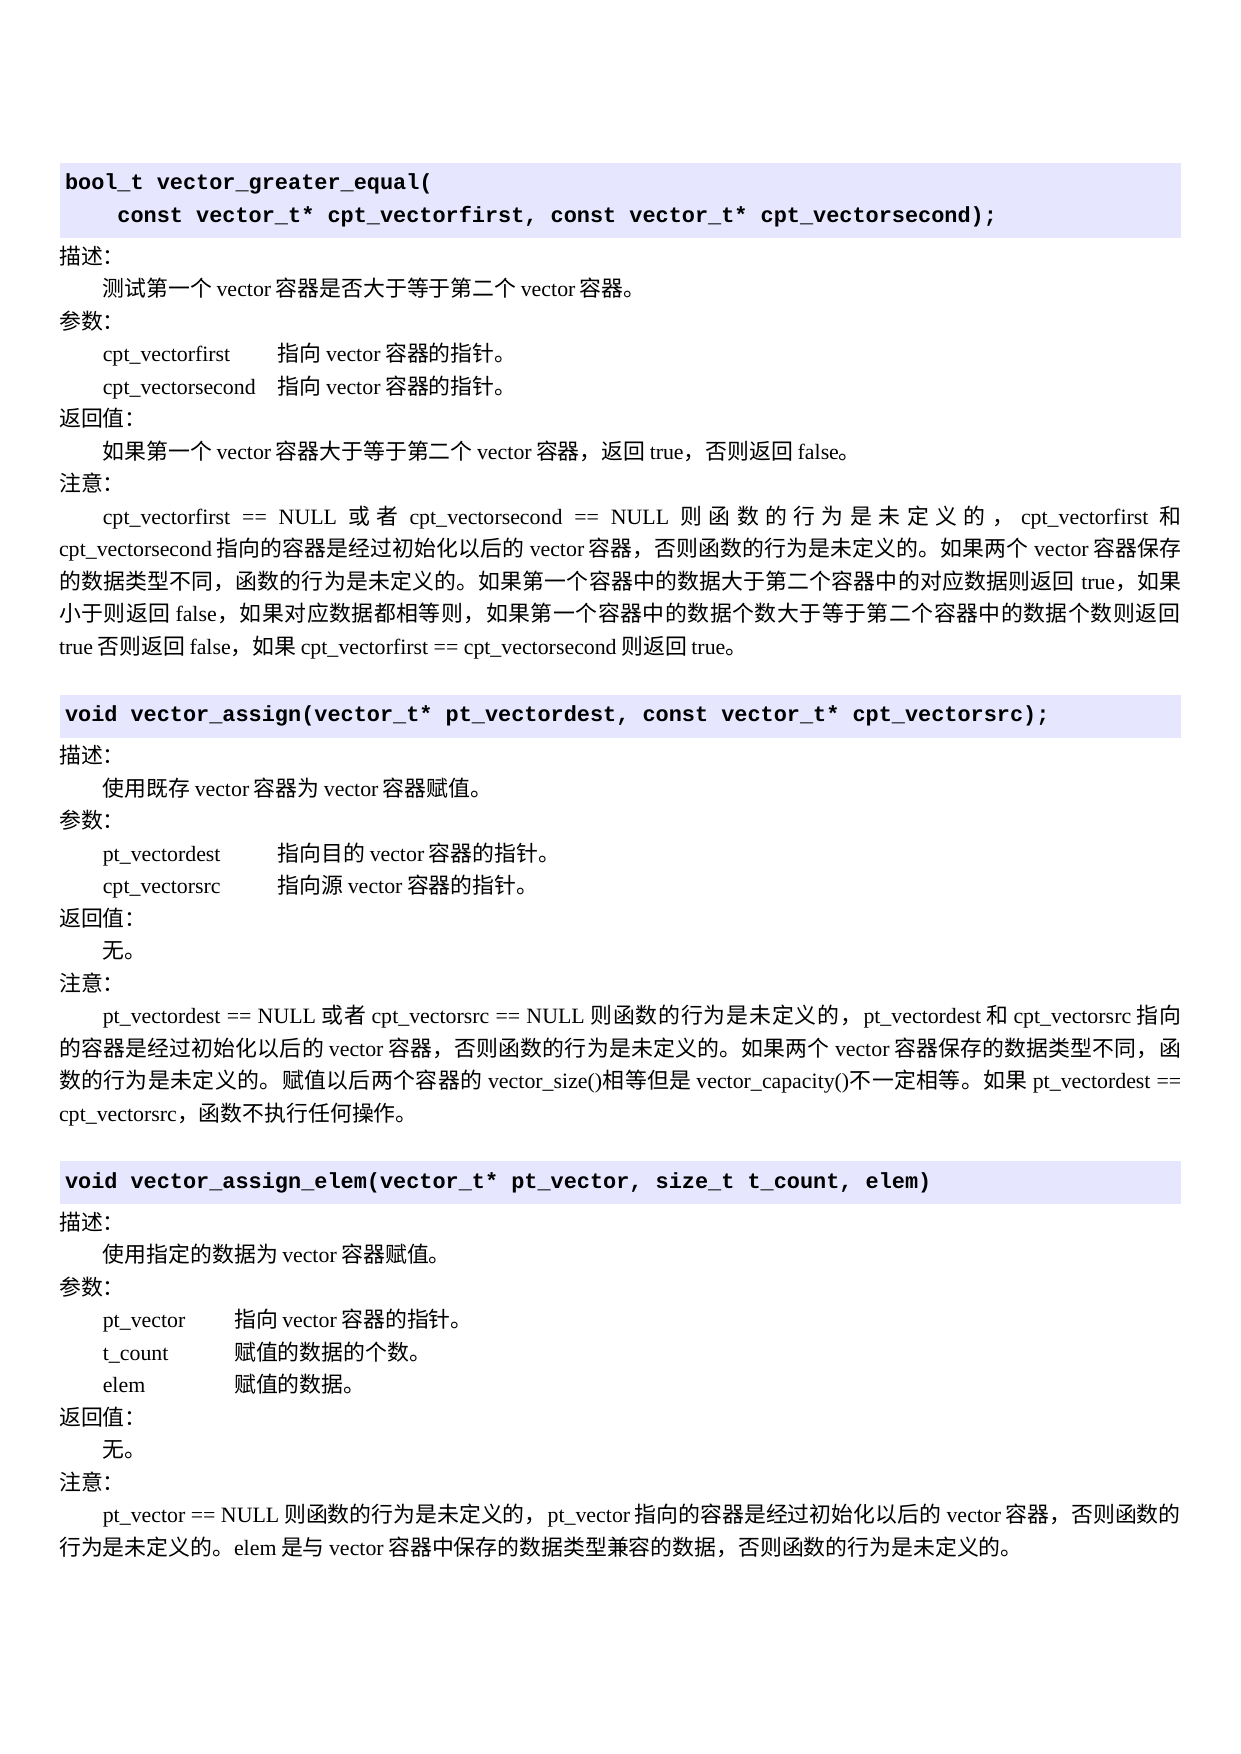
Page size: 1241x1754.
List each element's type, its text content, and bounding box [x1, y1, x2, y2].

text pt_vectordest == NULL或者cpt_vectorsrc == NULL则函数的行为是未定义的，pt_vectordest和cpt_vectorsrc指向的容器是经过初始化以后的vector容器，否则函数的行为是未定义的。如果两个vector容器保存的数据类型不同，函数的行为是未定义的。赋值以后两个容器的vector_size()相等但是vector_capacity()不一定相等。如果pt_vectordest == cpt_vectorsrc，函数不执行任何操作。 [59, 998, 1181, 1128]
text cpt_vectorsecond 指向vector容器的指针。 [59, 368, 1181, 401]
text cpt_vectorfirst 指向vector容器的指针。 [59, 336, 1181, 368]
text 参数： [59, 303, 1181, 336]
table_header void vector_assign_elem(vector_t* pt_vector, size_t t_count, elem) [60, 1161, 1181, 1204]
text cpt_vectorfirst == NULL或者cpt_vectorsecond == NULL则函数的行为是未定义的，cpt_vectorfirst和cpt_vectorsecond指向的容器是经过初始化以后的vector容器，否则函数的行为是未定义的。如果两个vector容器保存的数据类型不同，函数的行为是未定义的。如果第一个容器中的数据大于第二个容器中的对应数据则返回true，如果小于则返回false，如果对应数据都相等则，如果第一个容器中的数据个数大于等于第二个容器中的数据个数则返回true否则返回false，如果cpt_vectorfirst == cpt_vectorsecond则返回true。 [59, 498, 1181, 661]
text cpt_vectorsrc 指向源vector容器的指针。 [59, 868, 1181, 900]
text t_count 赋值的数据的个数。 [59, 1334, 1181, 1367]
text 注意： [59, 965, 1181, 998]
text elem 赋值的数据。 [59, 1367, 1181, 1399]
text 返回值： [59, 900, 1181, 933]
table_header bool_t vector_greater_equal( const vector_t* cpt_vectorfirst, const vector_t* cpt_vectorsecond); [60, 163, 1181, 238]
text 使用指定的数据为vector容器赋值。 [59, 1237, 1181, 1269]
text 描述： [59, 240, 1181, 271]
text pt_vector == NULL则函数的行为是未定义的，pt_vector指向的容器是经过初始化以后的vector容器，否则函数的行为是未定义的。elem是与vector容器中保存的数据类型兼容的数据，否则函数的行为是未定义的。 [59, 1497, 1181, 1562]
text 注意： [59, 1464, 1181, 1497]
text pt_vector 指向vector容器的指针。 [59, 1302, 1181, 1334]
text 无。 [59, 933, 1181, 965]
text 描述： [59, 1205, 1181, 1237]
text pt_vectordest 指向目的vector容器的指针。 [59, 835, 1181, 868]
text 使用既存vector容器为vector容器赋值。 [59, 770, 1181, 803]
table_header void vector_assign(vector_t* pt_vectordest, const vector_t* cpt_vectorsrc); [60, 695, 1181, 738]
text 描述： [59, 739, 1181, 770]
text 参数： [59, 803, 1181, 835]
text 参数： [59, 1269, 1181, 1302]
text 返回值： [59, 1399, 1181, 1432]
text 测试第一个vector容器是否大于等于第二个vector容器。 [59, 271, 1181, 303]
text 注意： [59, 466, 1181, 498]
text 如果第一个vector容器大于等于第二个vector容器，返回true，否则返回false。 [59, 433, 1181, 466]
text 返回值： [59, 401, 1181, 433]
text 无。 [59, 1432, 1181, 1464]
